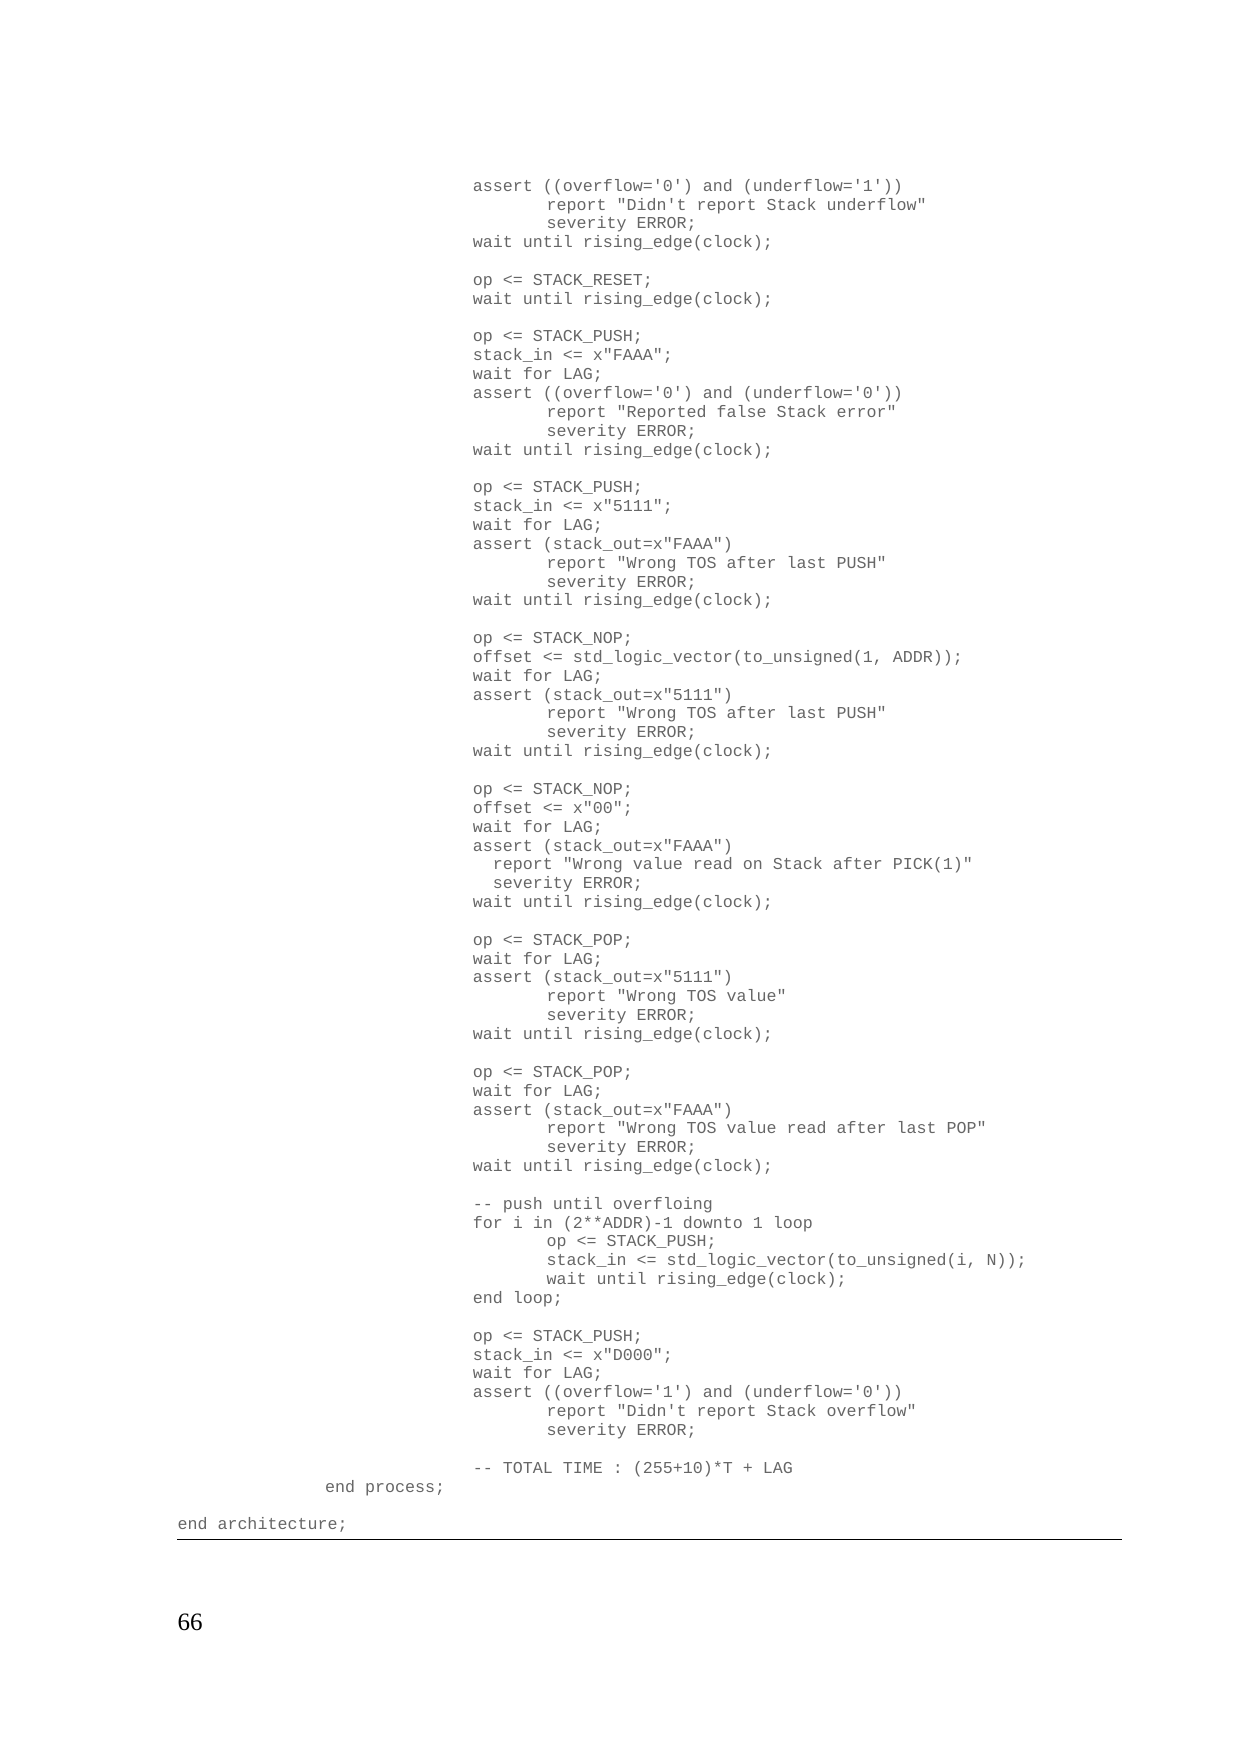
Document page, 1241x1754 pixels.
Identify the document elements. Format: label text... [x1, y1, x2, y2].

text end architecture; [177, 1516, 1122, 1539]
text wait for LAG; [177, 1365, 1122, 1384]
text report "Wrong TOS value" [177, 988, 1122, 1007]
text -- push until overfloing [177, 1195, 1122, 1214]
text assert ((overflow='1') and (underflow='0')) [177, 1384, 1122, 1403]
text wait until rising_edge(clock); [177, 1271, 1122, 1289]
text op <= STACK_PUSH; [177, 328, 1122, 347]
text assert ((overflow='0') and (underflow='1')) [177, 177, 1122, 196]
text report "Wrong value read on Stack after PICK(1)" [177, 856, 1122, 875]
text severity ERROR; [177, 1007, 1122, 1026]
text for i in (2**ADDR)-1 downto 1 loop [177, 1214, 1122, 1233]
text severity ERROR; [177, 422, 1122, 441]
text report "Wrong TOS after last PUSH" [177, 705, 1122, 724]
text offset <= x"00"; [177, 799, 1122, 818]
text op <= STACK_RESET; [177, 271, 1122, 290]
text report "Reported false Stack error" [177, 403, 1122, 422]
text severity ERROR; [177, 724, 1122, 743]
text op <= STACK_NOP; [177, 630, 1122, 648]
text report "Didn't report Stack underflow" [177, 196, 1122, 215]
text stack_in <= std_logic_vector(to_unsigned(i, N)); [177, 1252, 1122, 1271]
text op <= STACK_NOP; [177, 781, 1122, 799]
text stack_in <= x"5111"; [177, 498, 1122, 517]
text severity ERROR; [177, 215, 1122, 234]
text assert (stack_out=x"5111") [177, 969, 1122, 988]
text assert (stack_out=x"FAAA") [177, 535, 1122, 554]
text severity ERROR; [177, 573, 1122, 592]
text end process; [177, 1478, 1122, 1497]
text wait for LAG; [177, 517, 1122, 535]
text wait until rising_edge(clock); [177, 1026, 1122, 1044]
text end loop; [177, 1289, 1122, 1308]
text wait until rising_edge(clock); [177, 592, 1122, 611]
text op <= STACK_POP; [177, 931, 1122, 950]
text wait for LAG; [177, 667, 1122, 686]
text assert (stack_out=x"FAAA") [177, 1101, 1122, 1120]
text wait until rising_edge(clock); [177, 290, 1122, 309]
text stack_in <= x"FAAA"; [177, 347, 1122, 366]
text -- TOTAL TIME : (255+10)*T + LAG [177, 1459, 1122, 1478]
text wait for LAG; [177, 818, 1122, 837]
text op <= STACK_POP; [177, 1063, 1122, 1082]
text report "Wrong TOS after last PUSH" [177, 554, 1122, 573]
text wait for LAG; [177, 366, 1122, 384]
text stack_in <= x"D000"; [177, 1346, 1122, 1365]
text wait for LAG; [177, 950, 1122, 969]
text op <= STACK_PUSH; [177, 1327, 1122, 1346]
text severity ERROR; [177, 1422, 1122, 1440]
text report "Didn't report Stack overflow" [177, 1403, 1122, 1422]
text op <= STACK_PUSH; [177, 1233, 1122, 1252]
text wait until rising_edge(clock); [177, 743, 1122, 762]
text wait for LAG; [177, 1082, 1122, 1101]
text severity ERROR; [177, 875, 1122, 894]
text severity ERROR; [177, 1139, 1122, 1158]
text op <= STACK_PUSH; [177, 479, 1122, 498]
text report "Wrong TOS value read after last POP" [177, 1120, 1122, 1139]
text offset <= std_logic_vector(to_unsigned(1, ADDR)); [177, 648, 1122, 667]
text assert (stack_out=x"FAAA") [177, 837, 1122, 856]
text assert ((overflow='0') and (underflow='0')) [177, 384, 1122, 403]
text wait until rising_edge(clock); [177, 894, 1122, 912]
text wait until rising_edge(clock); [177, 234, 1122, 253]
text wait until rising_edge(clock); [177, 441, 1122, 460]
text wait until rising_edge(clock); [177, 1158, 1122, 1176]
text assert (stack_out=x"5111") [177, 686, 1122, 705]
